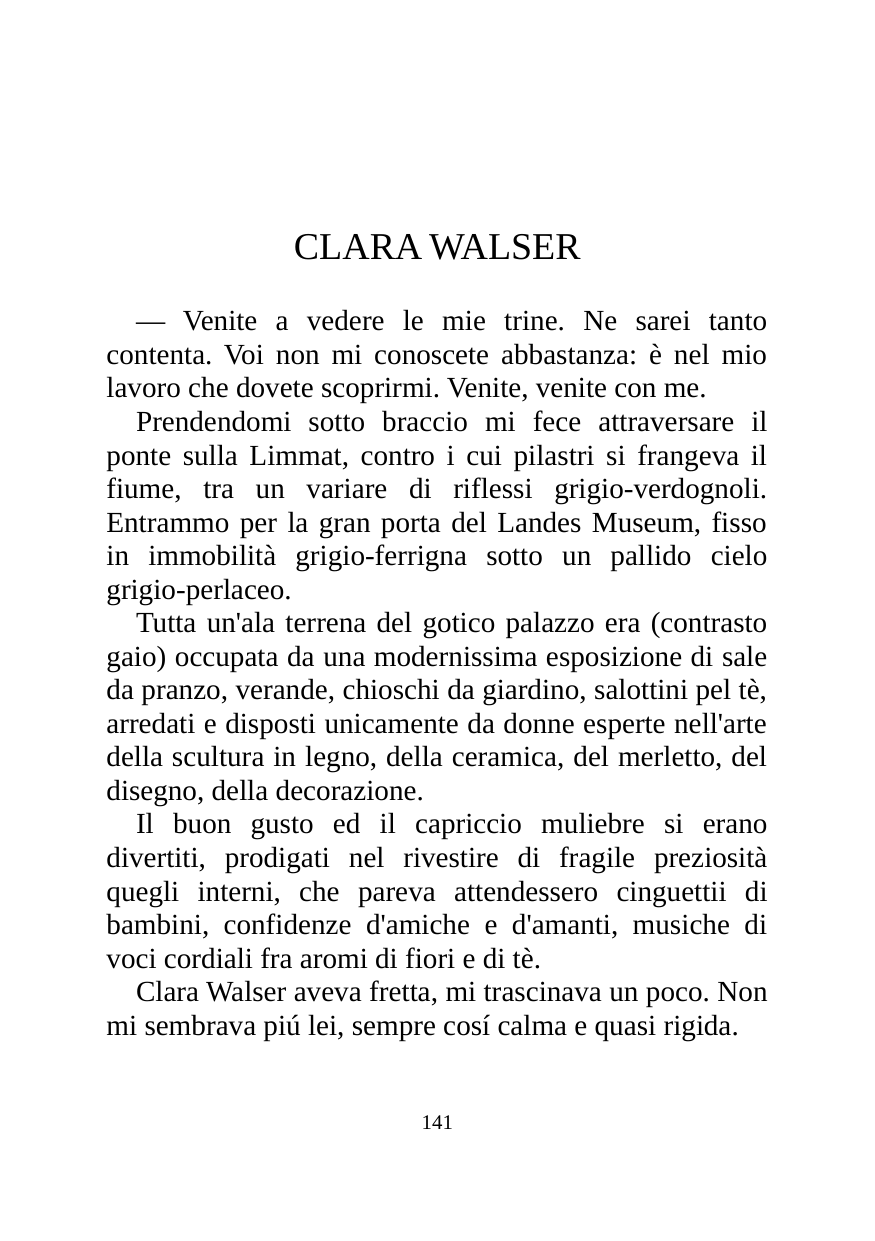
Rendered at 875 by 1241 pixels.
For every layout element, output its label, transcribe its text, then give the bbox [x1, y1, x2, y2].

text Prendendomi sotto braccio mi fece attraversare il ponte sulla Limmat, contro i cui pilastri si frangeva il fiume, tra un variare di riflessi grigio-verdognoli. Entrammo per la gran porta del Landes Museum, fisso in immobilità grigio-ferrigna sotto un pallido cielo grigio-perlaceo. [106, 404, 768, 605]
text Tutta un'ala terrena del gotico palazzo era (contrasto gaio) occupata da una modernissima esposizione di sale da pranzo, verande, chioschi da giardino, salottini pel tè, arredati e disposti unicamente da donne esperte nell'arte della scultura in legno, della ceramica, del merletto, del disegno, della decorazione. [106, 605, 768, 807]
text Il buon gusto ed il capriccio muliebre si erano divertiti, prodigati nel rivestire di fragile preziosità quegli interni, che pareva attendessero cinguettii di bambini, confidenze d'amiche e d'amanti, musiche di voci cordiali fra aromi di fiori e di tè. [106, 807, 768, 974]
subtitle CLARA WALSER [106, 224, 768, 268]
text — Venite a vedere le mie trine. Ne sarei tanto contenta. Voi non mi conoscete abbastanza: è nel mio lavoro che dovete scoprirmi. Venite, venite con me. [106, 303, 768, 404]
text Clara Walser aveva fretta, mi trascinava un poco. Non mi sembrava piú lei, sempre cosí calma e quasi rigida. [106, 974, 768, 1041]
